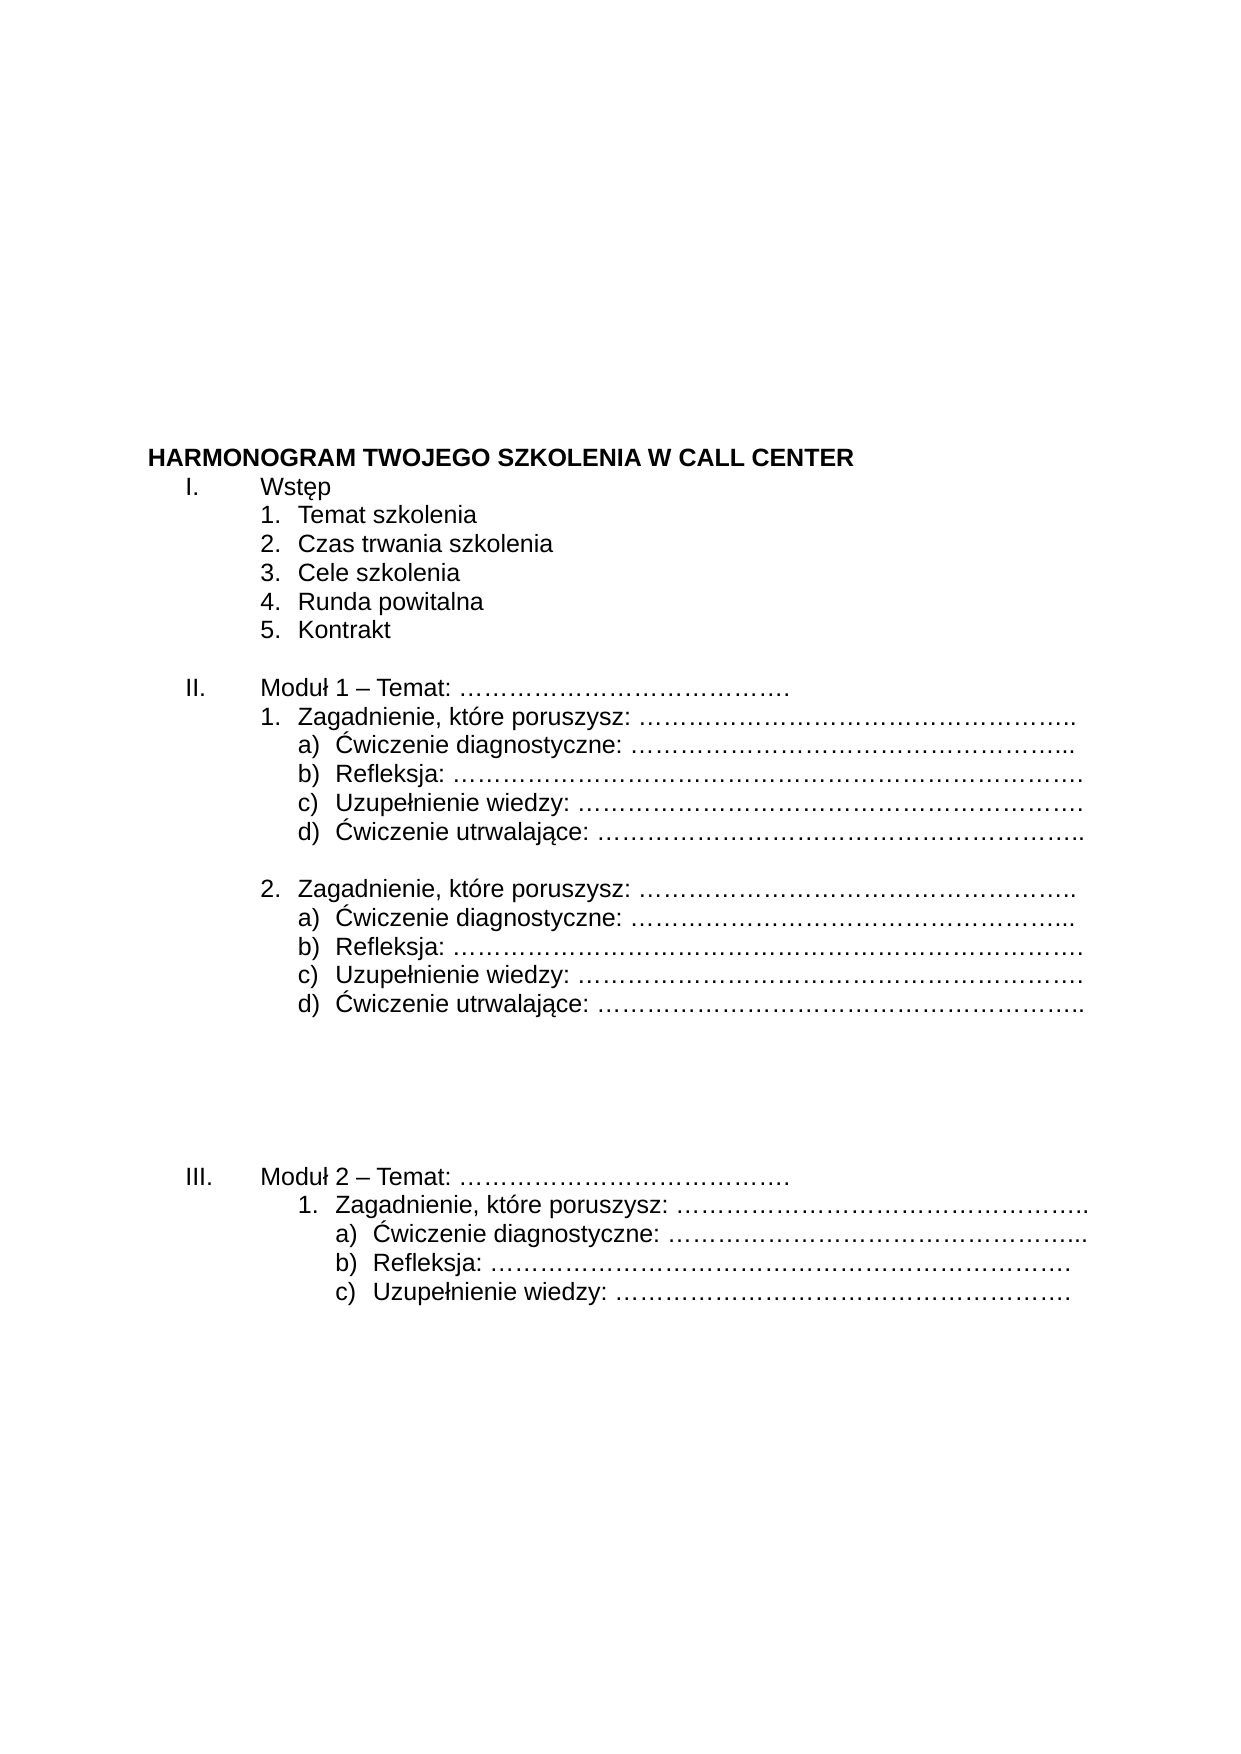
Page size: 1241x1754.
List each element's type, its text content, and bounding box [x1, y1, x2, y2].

list Zagadnienie, które poruszysz: ………………………………………….. [298, 1191, 1092, 1219]
list Czas trwania szkolenia [260, 529, 1092, 558]
list Ćwiczenie utrwalające: ………………………………………………….. [298, 817, 1092, 846]
list Uzupełnienie wiedzy: ………………………………………………. [335, 1277, 1092, 1306]
list Uzupełnienie wiedzy: ……………………………………………………. [298, 788, 1092, 817]
list Zagadnienie, które poruszysz: …………………………………………….. [260, 874, 1092, 903]
list Ćwiczenie diagnostyczne: ……………………………………………... [298, 903, 1092, 932]
list Temat szkolenia [260, 501, 1092, 529]
list Refleksja: …………………………………………………………………. [298, 932, 1092, 961]
list Moduł 2 – Temat: …………………………………. [185, 1162, 1092, 1191]
list Cele szkolenia [260, 558, 1092, 587]
list Refleksja: ……………………………………………………………. [335, 1248, 1092, 1277]
list Runda powitalna [260, 587, 1092, 616]
list Moduł 1 – Temat: …………………………………. [185, 673, 1092, 702]
list Ćwiczenie utrwalające: ………………………………………………….. [298, 989, 1092, 1018]
list Uzupełnienie wiedzy: ……………………………………………………. [298, 961, 1092, 989]
list Refleksja: …………………………………………………………………. [298, 759, 1092, 788]
list Kontrakt [260, 616, 1092, 644]
list Wstęp [185, 472, 1092, 501]
list Ćwiczenie diagnostyczne: …………………………………………... [335, 1219, 1092, 1248]
list Ćwiczenie diagnostyczne: ……………………………………………... [298, 731, 1092, 759]
text HARMONOGRAM TWOJEGO SZKOLENIA W CALL CENTER [148, 443, 1092, 472]
list Zagadnienie, które poruszysz: …………………………………………….. [260, 702, 1092, 731]
